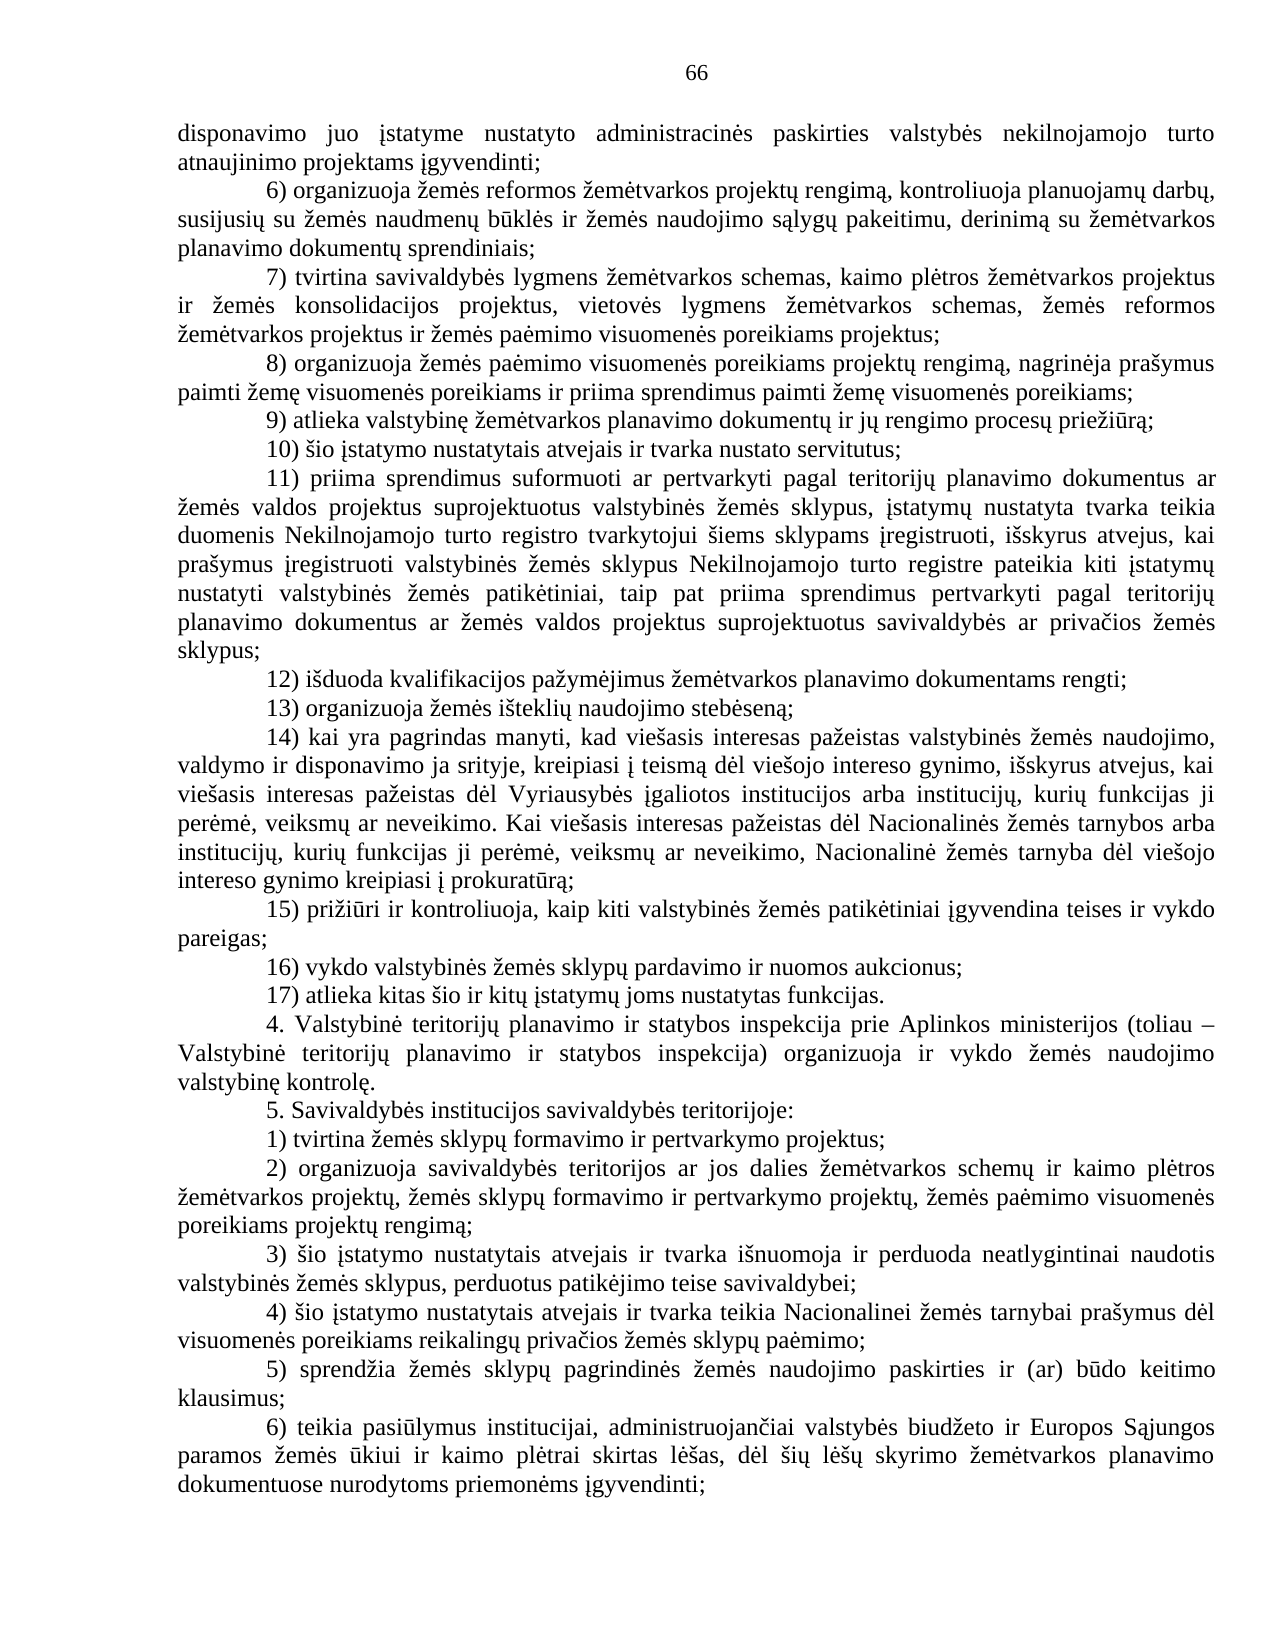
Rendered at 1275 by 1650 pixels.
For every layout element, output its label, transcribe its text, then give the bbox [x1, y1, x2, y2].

text 9) atlieka valstybinę žemėtvarkos planavimo dokumentų ir jų rengimo procesų priežiūrą; [177, 406, 1216, 434]
text 17) atlieka kitas šio ir kitų įstatymų joms nustatytas funkcijas. [177, 981, 1216, 1009]
text 4) šio įstatymo nustatytais atvejais ir tvarka teikia Nacionalinei žemės tarnybai prašymus dėl visuomenės poreikiams reikalingų privačios žemės sklypų paėmimo; [177, 1297, 1216, 1354]
text 14) kai yra pagrindas manyti, kad viešasis interesas pažeistas valstybinės žemės naudojimo, valdymo ir disponavimo ja srityje, kreipiasi į teismą dėl viešojo intereso gynimo, išskyrus atvejus, kai viešasis interesas pažeistas dėl Vyriausybės įgaliotos institucijos arba institucijų, kurių funkcijas ji perėmė, veiksmų ar neveikimo. Kai viešasis interesas pažeistas dėl Nacionalinės žemės tarnybos arba institucijų, kurių funkcijas ji perėmė, veiksmų ar neveikimo, Nacionalinė žemės tarnyba dėl viešojo intereso gynimo kreipiasi į prokuratūrą; [177, 722, 1216, 894]
text 8) organizuoja žemės paėmimo visuomenės poreikiams projektų rengimą, nagrinėja prašymus paimti žemę visuomenės poreikiams ir priima sprendimus paimti žemę visuomenės poreikiams; [177, 348, 1216, 406]
text 4. Valstybinė teritorijų planavimo ir statybos inspekcija prie Aplinkos ministerijos (toliau – Valstybinė teritorijų planavimo ir statybos inspekcija) organizuoja ir vykdo žemės naudojimo valstybinę kontrolę. [177, 1009, 1216, 1096]
text 2) organizuoja savivaldybės teritorijos ar jos dalies žemėtvarkos schemų ir kaimo plėtros žemėtvarkos projektų, žemės sklypų formavimo ir pertvarkymo projektų, žemės paėmimo visuomenės poreikiams projektų rengimą; [177, 1153, 1216, 1239]
text 12) išduoda kvalifikacijos pažymėjimus žemėtvarkos planavimo dokumentams rengti; [177, 664, 1216, 693]
text 16) vykdo valstybinės žemės sklypų pardavimo ir nuomos aukcionus; [177, 952, 1216, 981]
text 7) tvirtina savivaldybės lygmens žemėtvarkos schemas, kaimo plėtros žemėtvarkos projektus ir žemės konsolidacijos projektus, vietovės lygmens žemėtvarkos schemas, žemės reformos žemėtvarkos projektus ir žemės paėmimo visuomenės poreikiams projektus; [177, 262, 1216, 348]
text 15) prižiūri ir kontroliuoja, kaip kiti valstybinės žemės patikėtiniai įgyvendina teises ir vykdo pareigas; [177, 894, 1216, 952]
text 6) organizuoja žemės reformos žemėtvarkos projektų rengimą, kontroliuoja planuojamų darbų, susijusių su žemės naudmenų būklės ir žemės naudojimo sąlygų pakeitimu, derinimą su žemėtvarkos planavimo dokumentų sprendiniais; [177, 176, 1216, 262]
text 11) priima sprendimus suformuoti ar pertvarkyti pagal teritorijų planavimo dokumentus ar žemės valdos projektus suprojektuotus valstybinės žemės sklypus, įstatymų nustatyta tvarka teikia duomenis Nekilnojamojo turto registro tvarkytojui šiems sklypams įregistruoti, išskyrus atvejus, kai prašymus įregistruoti valstybinės žemės sklypus Nekilnojamojo turto registre pateikia kiti įstatymų nustatyti valstybinės žemės patikėtiniai, taip pat priima sprendimus pertvarkyti pagal teritorijų planavimo dokumentus ar žemės valdos projektus suprojektuotus savivaldybės ar privačios žemės sklypus; [177, 463, 1216, 664]
text 13) organizuoja žemės išteklių naudojimo stebėseną; [177, 693, 1216, 722]
text 3) šio įstatymo nustatytais atvejais ir tvarka išnuomoja ir perduoda neatlygintinai naudotis valstybinės žemės sklypus, perduotus patikėjimo teise savivaldybei; [177, 1239, 1216, 1297]
text 5) sprendžia žemės sklypų pagrindinės žemės naudojimo paskirties ir (ar) būdo keitimo klausimus; [177, 1354, 1216, 1412]
text 5. Savivaldybės institucijos savivaldybės teritorijoje: [177, 1096, 1216, 1124]
text 10) šio įstatymo nustatytais atvejais ir tvarka nustato servitutus; [177, 434, 1216, 463]
text disponavimo juo įstatyme nustatyto administracinės paskirties valstybės nekilnojamojo turto atnaujinimo projektams įgyvendinti; [177, 118, 1216, 176]
text 6) teikia pasiūlymus institucijai, administruojančiai valstybės biudžeto ir Europos Sąjungos paramos žemės ūkiui ir kaimo plėtrai skirtas lėšas, dėl šių lėšų skyrimo žemėtvarkos planavimo dokumentuose nurodytoms priemonėms įgyvendinti; [177, 1412, 1216, 1498]
text 1) tvirtina žemės sklypų formavimo ir pertvarkymo projektus; [177, 1124, 1216, 1153]
